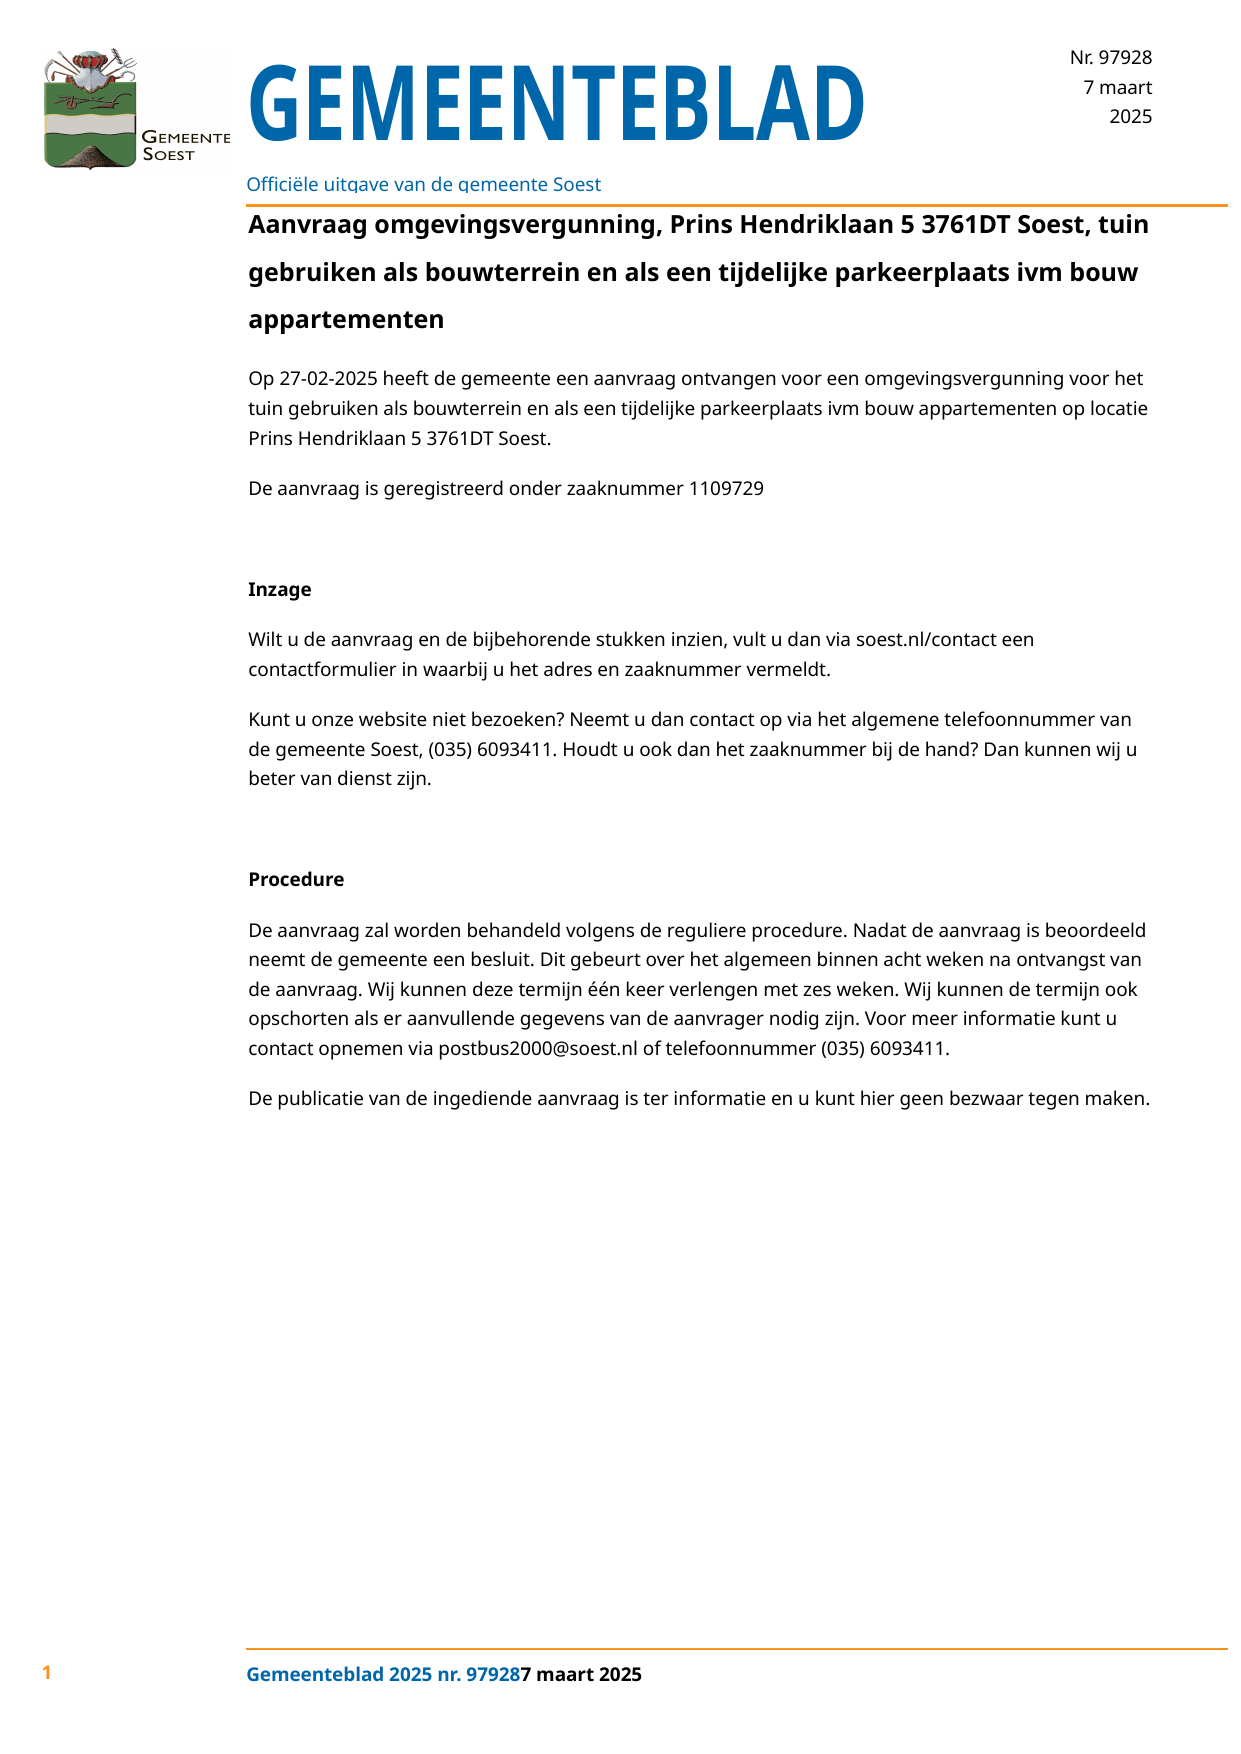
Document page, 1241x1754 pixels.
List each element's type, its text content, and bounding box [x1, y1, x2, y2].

text De aanvraag zal worden behandeld volgens de reguliere procedure. Nadat de aanvraag is beoordeeld neemt de gemeente een besluit. Dit gebeurt over het algemeen binnen acht weken na ontvangst van de aanvraag. Wij kunnen deze termijn één keer verlengen met zes weken. Wij kunnen de termijn ook opschorten als er aanvullende gegevens van de aanvrager nodig zijn. Voor meer informatie kunt u contact opnemen via postbus2000@soest.nl of telefoonnummer (035) 6093411. [248, 917, 1152, 1061]
text Wilt u de aanvraag en de bijbehorende stukken inzien, vult u dan via soest.nl/contact een contactformulier in waarbij u het adres en zaaknummer vermeldt. [248, 626, 1152, 682]
text Procedure [248, 866, 1152, 892]
text Op 27-02-2025 heeft de gemeente een aanvraag ontvangen voor een omgevingsvergunning voor het tuin gebruiken als bouwterrein en als een tijdelijke parkeerplaats ivm bouw appartementen op locatie Prins Hendriklaan 5 3761DT Soest. [248, 366, 1152, 450]
text Kunt u onze website niet bezoeken? Neemt u dan contact op via het algemene telefoonnummer van de gemeente Soest, (035) 6093411. Houdt u ook dan het zaaknummer bij de hand? Dan kunnen wij u beter van dienst zijn. [248, 706, 1152, 791]
text Aanvraag omgevingsvergunning, Prins Hendriklaan 5 3761DT Soest, tuin gebruiken als bouwterrein en als een tijdelijke parkeerplaats ivm bouw appartementen [248, 207, 1152, 336]
text Inzage [248, 576, 1152, 602]
text De publicatie van de ingediende aanvraag is ter informatie en u kunt hier geen bezwaar tegen maken. [248, 1086, 1152, 1111]
picture [41, 47, 231, 172]
text De aanvraag is geregistreerd onder zaaknummer 1109729 [248, 475, 1152, 501]
